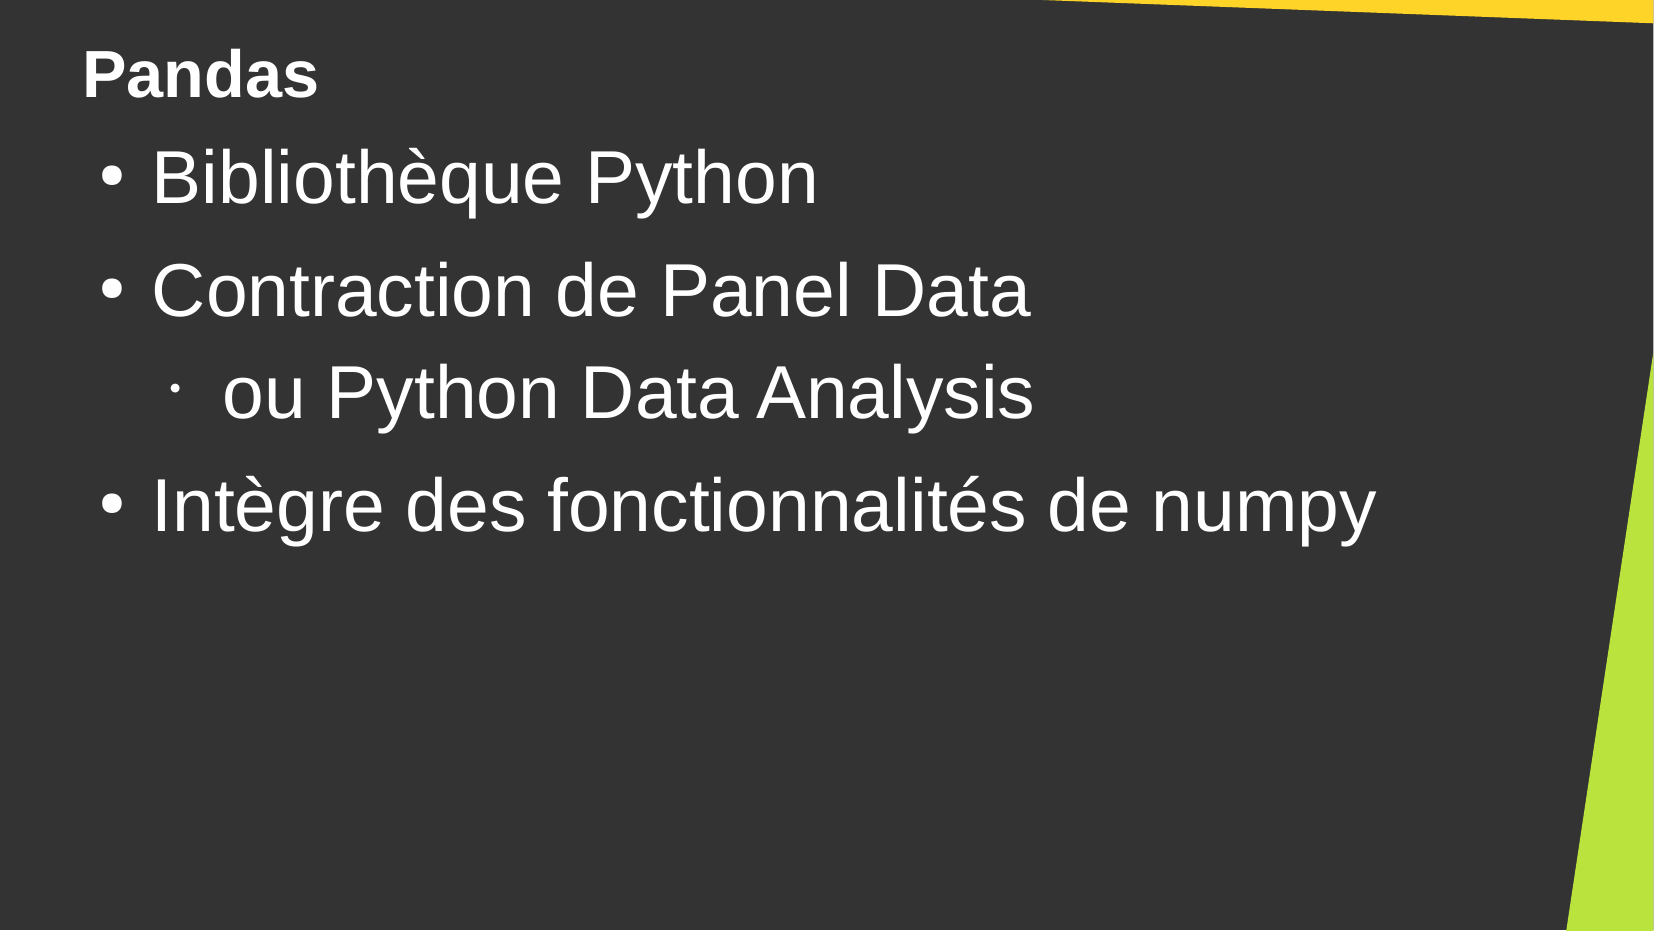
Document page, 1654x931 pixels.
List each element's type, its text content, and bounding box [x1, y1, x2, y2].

title Pandas [82, 37, 792, 115]
text_box [1566, 347, 1654, 931]
list Bibliothèque Python Contraction de Panel Data ou Python Data Analysis Intègre des fonctionnalités de numpy [80, 135, 1560, 816]
text_box [1042, 0, 1654, 24]
